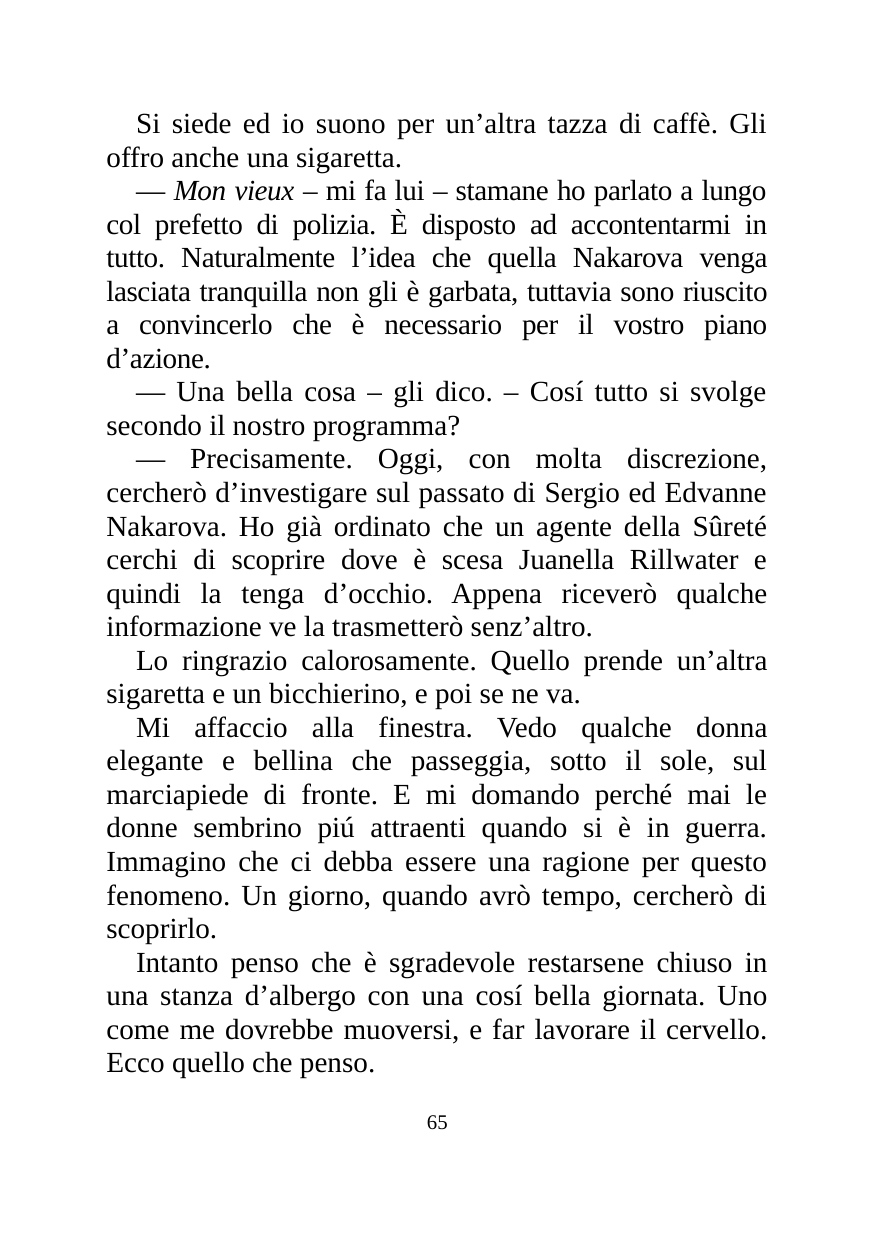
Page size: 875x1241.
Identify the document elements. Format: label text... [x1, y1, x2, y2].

text Mi affaccio alla finestra. Vedo qualche donna elegante e bellina che passeggia, sotto il sole, sul marciapiede di fronte. E mi domando perché mai le donne sembrino piú attraenti quando si è in guerra. Immagino che ci debba essere una ragione per questo fenomeno. Un giorno, quando avrò tempo, cercherò di scoprirlo. [106, 710, 768, 945]
text — Precisamente. Oggi, con molta discrezione, cercherò d’investigare sul passato di Sergio ed Edvanne Nakarova. Ho già ordinato che un agente della Sûreté cerchi di scoprire dove è scesa Juanella Rillwater e quindi la tenga d’occhio. Appena riceverò qualche informazione ve la trasmetterò senz’altro. [106, 442, 768, 643]
text — Una bella cosa – gli dico. – Cosí tutto si svolge secondo il nostro programma? [106, 374, 768, 442]
text — Mon vieux – mi fa lui – stamane ho parlato a lungo col prefetto di polizia. È disposto ad accontentarmi in tutto. Naturalmente l’idea che quella Nakarova venga lasciata tranquilla non gli è garbata, tuttavia sono riuscito a convincerlo che è necessario per il vostro piano d’azione. [106, 173, 768, 374]
text Si siede ed io suono per un’altra tazza di caffè. Gli offro anche una sigaretta. [106, 106, 768, 173]
text Lo ringrazio calorosamente. Quello prende un’altra sigaretta e un bicchierino, e poi se ne va. [106, 643, 768, 710]
text Intanto penso che è sgradevole restarsene chiuso in una stanza d’albergo con una cosí bella giornata. Uno come me dovrebbe muoversi, e far lavorare il cervello. Ecco quello che penso. [106, 945, 768, 1079]
